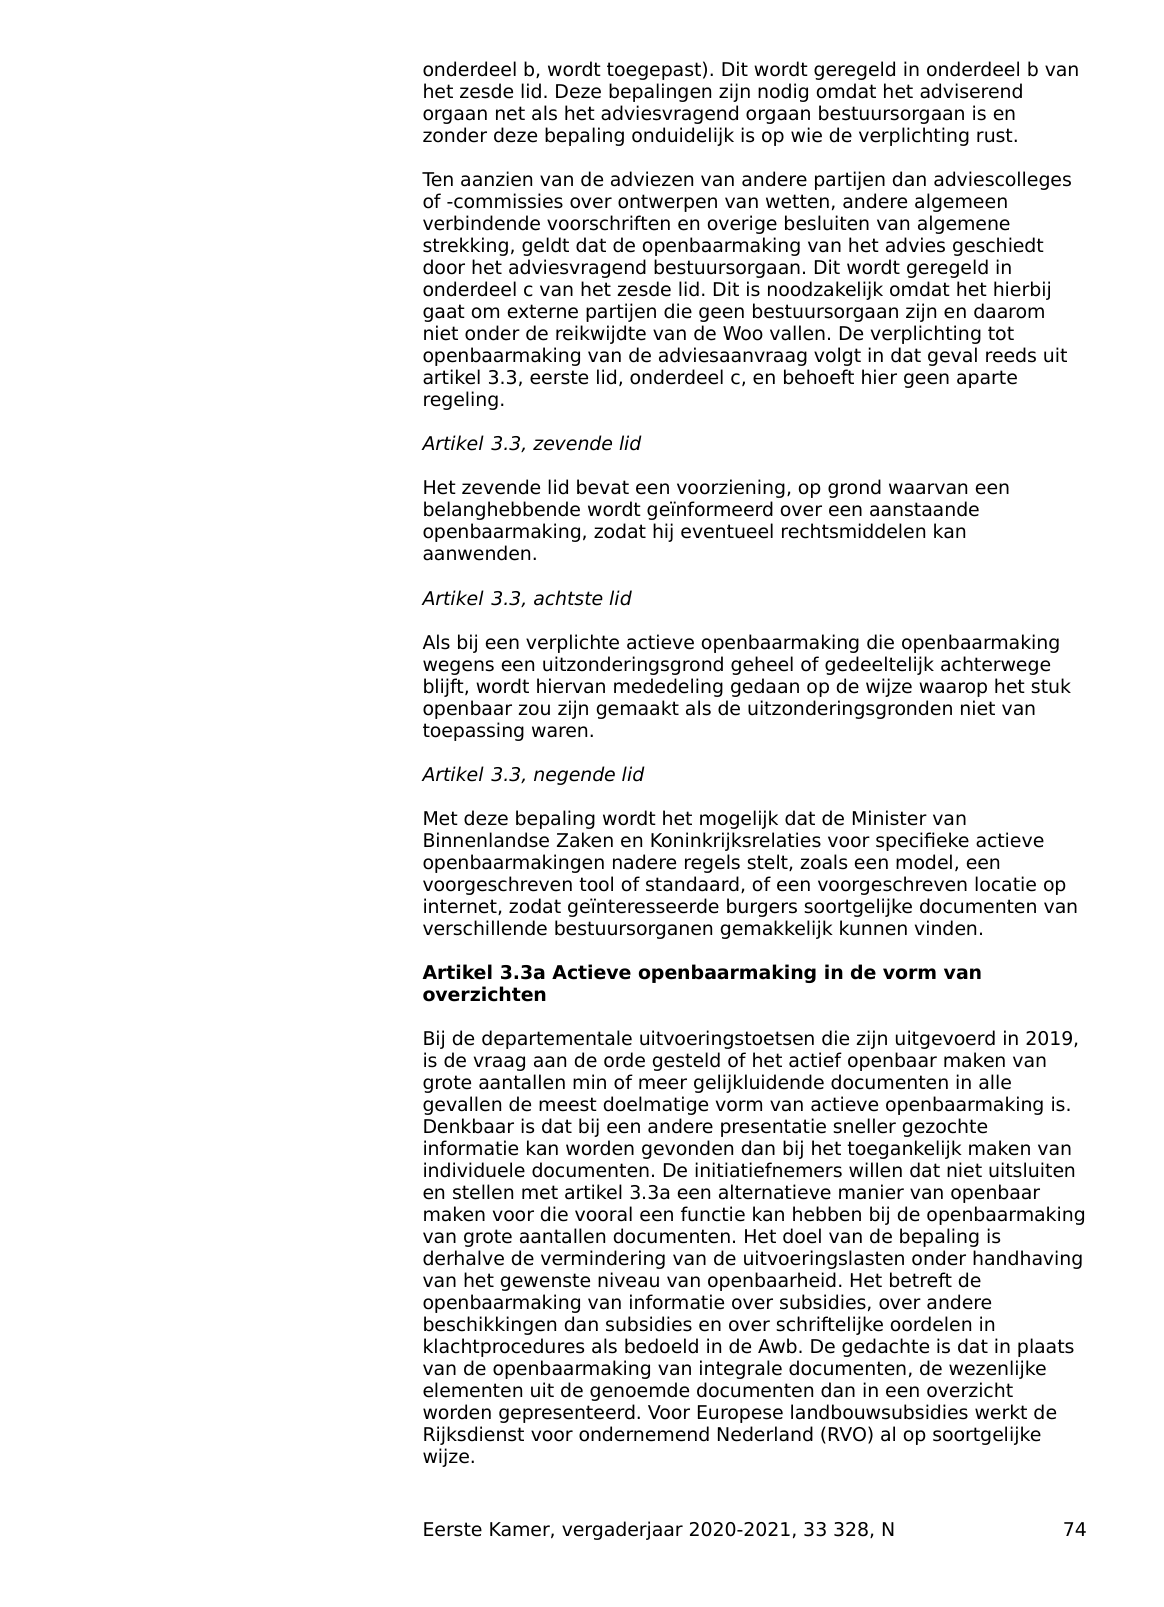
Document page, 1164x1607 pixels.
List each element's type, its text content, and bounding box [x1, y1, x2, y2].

text Als bij een verplichte actieve openbaarmaking die openbaarmaking wegens een uitzonderingsgrond geheel of gedeeltelijk achterwege blijft, wordt hiervan mededeling gedaan op de wijze waarop het stuk openbaar zou zijn gemaakt als de uitzonderingsgronden niet van toepassing waren. [422, 632, 1087, 741]
text Bij de departementale uitvoeringstoetsen die zijn uitgevoerd in 2019, is de vraag aan de orde gesteld of het actief openbaar maken van grote aantallen min of meer gelijkluidende documenten in alle gevallen de meest doelmatige vorm van actieve openbaarmaking is. Denkbaar is dat bij een andere presentatie sneller gezochte informatie kan worden gevonden dan bij het toegankelijk maken van individuele documenten. De initiatiefnemers willen dat niet uitsluiten en stellen met artikel 3.3a een alternatieve manier van openbaar maken voor die vooral een functie kan hebben bij de openbaarmaking van grote aantallen documenten. Het doel van de bepaling is derhalve de vermindering van de uitvoeringslasten onder handhaving van het gewenste niveau van openbaarheid. Het betreft de openbaarmaking van informatie over subsidies, over andere beschikkingen dan subsidies en over schriftelijke oordelen in klachtprocedures als bedoeld in de Awb. De gedachte is dat in plaats van de openbaarmaking van integrale documenten, de wezenlijke elementen uit de genoemde documenten dan in een overzicht worden gepresenteerd. Voor Europese landbouwsubsidies werkt de Rijksdienst voor ondernemend Nederland (RVO) al op soortgelijke wijze. [422, 1028, 1087, 1468]
text Met deze bepaling wordt het mogelijk dat de Minister van Binnenlandse Zaken en Koninkrijksrelaties voor specifieke actieve openbaarmakingen nadere regels stelt, zoals een model, een voorgeschreven tool of standaard, of een voorgeschreven locatie op internet, zodat geïnteresseerde burgers soortgelijke documenten van verschillende bestuursorganen gemakkelijk kunnen vinden. [422, 808, 1087, 940]
subtitle Artikel 3.3a Actieve openbaarmaking in de vorm van overzichten [422, 962, 1087, 1006]
text Ten aanzien van de adviezen van andere partijen dan adviescolleges of -commissies over ontwerpen van wetten, andere algemeen verbindende voorschriften en overige besluiten van algemene strekking, geldt dat de openbaarmaking van het advies geschiedt door het adviesvragend bestuursorgaan. Dit wordt geregeld in onderdeel c van het zesde lid. Dit is noodzakelijk omdat het hierbij gaat om externe partijen die geen bestuursorgaan zijn en daarom niet onder de reikwijdte van de Woo vallen. De verplichting tot openbaarmaking van de adviesaanvraag volgt in dat geval reeds uit artikel 3.3, eerste lid, onderdeel c, en behoeft hier geen aparte regeling. [422, 169, 1087, 411]
text Het zevende lid bevat een voorziening, op grond waarvan een belanghebbende wordt geïnformeerd over een aanstaande openbaarmaking, zodat hij eventueel rechtsmiddelen kan aanwenden. [422, 477, 1087, 565]
text onderdeel b, wordt toegepast). Dit wordt geregeld in onderdeel b van het zesde lid. Deze bepalingen zijn nodig omdat het adviserend orgaan net als het adviesvragend orgaan bestuursorgaan is en zonder deze bepaling onduidelijk is op wie de verplichting rust. [422, 59, 1087, 147]
subtitle Artikel 3.3, zevende lid [422, 433, 1087, 455]
subtitle Artikel 3.3, negende lid [422, 764, 1087, 786]
subtitle Artikel 3.3, achtste lid [422, 587, 1087, 609]
